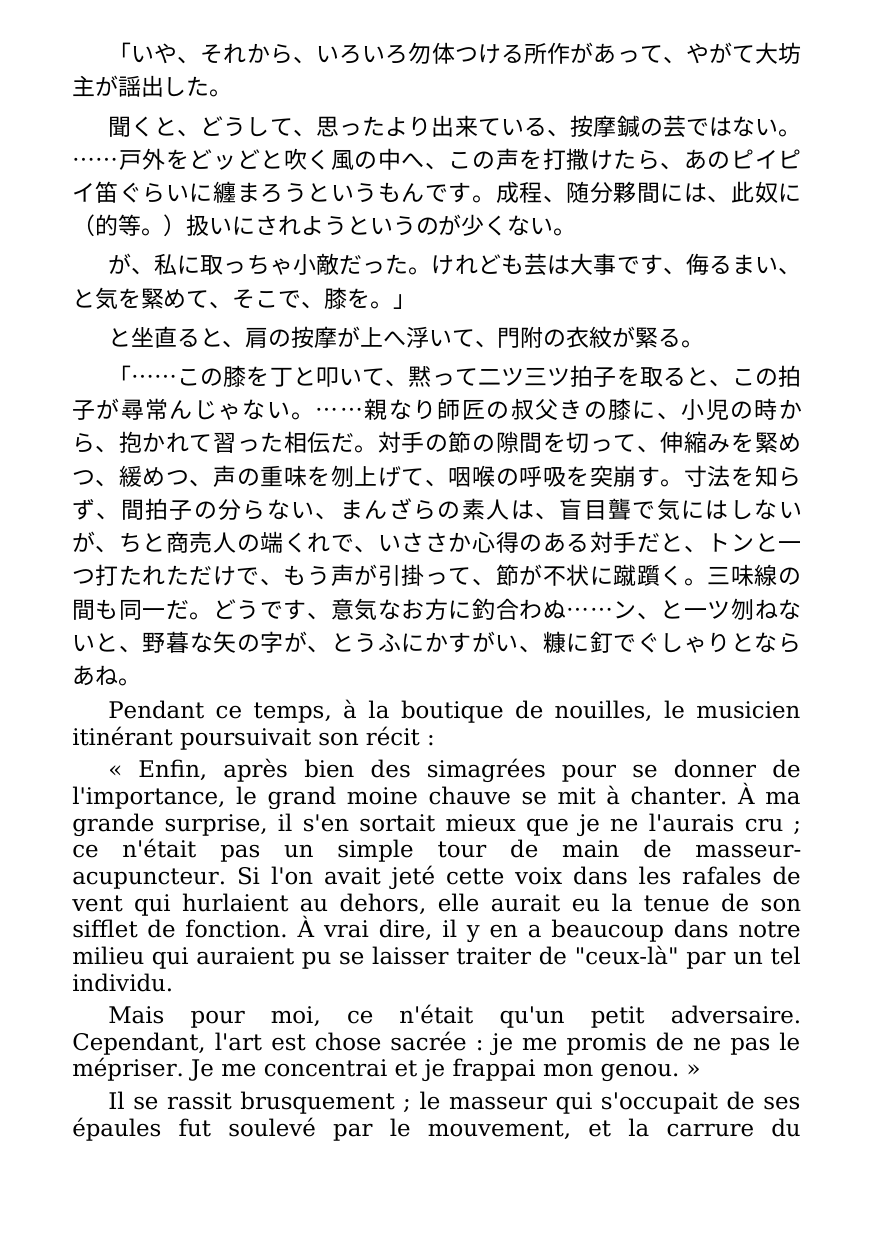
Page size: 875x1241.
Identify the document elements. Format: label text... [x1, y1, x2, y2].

text 「……この膝を丁と叩いて、黙って二ツ三ツ拍子を取ると、この拍子が尋常んじゃない。……親なり師匠の叔父きの膝に、小児の時から、抱かれて習った相伝だ。対手の節の隙間を切って、伸縮みを緊めつ、緩めつ、声の重味を刎上げて、咽喉の呼吸を突崩す。寸法を知らず、間拍子の分らない、まんざらの素人は、盲目聾で気にはしないが、ちと商売人の端くれで、いささか心得のある対手だと、トンと一つ打たれただけで、もう声が引掛って、節が不状に蹴躓く。三味線の間も同一だ。どうです、意気なお方に釣合わぬ……ン、と一ツ刎ねないと、野暮な矢の字が、とうふにかすがい、糠に釘でぐしゃりとならあね。 [72, 359, 802, 691]
text 聞くと、どうして、思ったより出来ている、按摩鍼の芸ではない。……戸外をどッどと吹く風の中へ、この声を打撒けたら、あのピイピイ笛ぐらいに纏まろうというもんです。成程、随分夥間には、此奴に（的等。）扱いにされようというのが少くない。 [72, 108, 802, 241]
text Il se rassit brusquement ; le masseur qui s'occupait de ses épaules fut soulevé par le mouvement, et la carrure du [72, 1088, 802, 1142]
text 「いや、それから、いろいろ勿体つける所作があって、やがて大坊主が謡出した。 [72, 36, 802, 102]
text « Enfin, après bien des simagrées pour se donner de l'importance, le grand moine chauve se mit à chanter. À ma grande surprise, il s'en sortait mieux que je ne l'aurais cru ; ce n'était pas un simple tour de main de masseur-acupuncteur. Si l'on avait jeté cette voix dans les rafales de vent qui hurlaient au dehors, elle aurait eu la tenue de son sifflet de fonction. À vrai dire, il y en a beaucoup dans notre milieu qui auraient pu se laisser traiter de "ceux-là" par un tel individu. [72, 756, 802, 996]
text Pendant ce temps, à la boutique de nouilles, le musicien itinérant poursuivait son récit : [72, 697, 802, 750]
text Mais pour moi, ce n'était qu'un petit adversaire. Cependant, l'art est chose sacrée : je me promis de ne pas le mépriser. Je me concentrai et je frappai mon genou. » [72, 1002, 802, 1082]
text と坐直ると、肩の按摩が上へ浮いて、門附の衣紋が緊る。 [72, 320, 802, 353]
text が、私に取っちゃ小敵だった。けれども芸は大事です、侮るまい、と気を緊めて、そこで、膝を。」 [72, 247, 802, 314]
